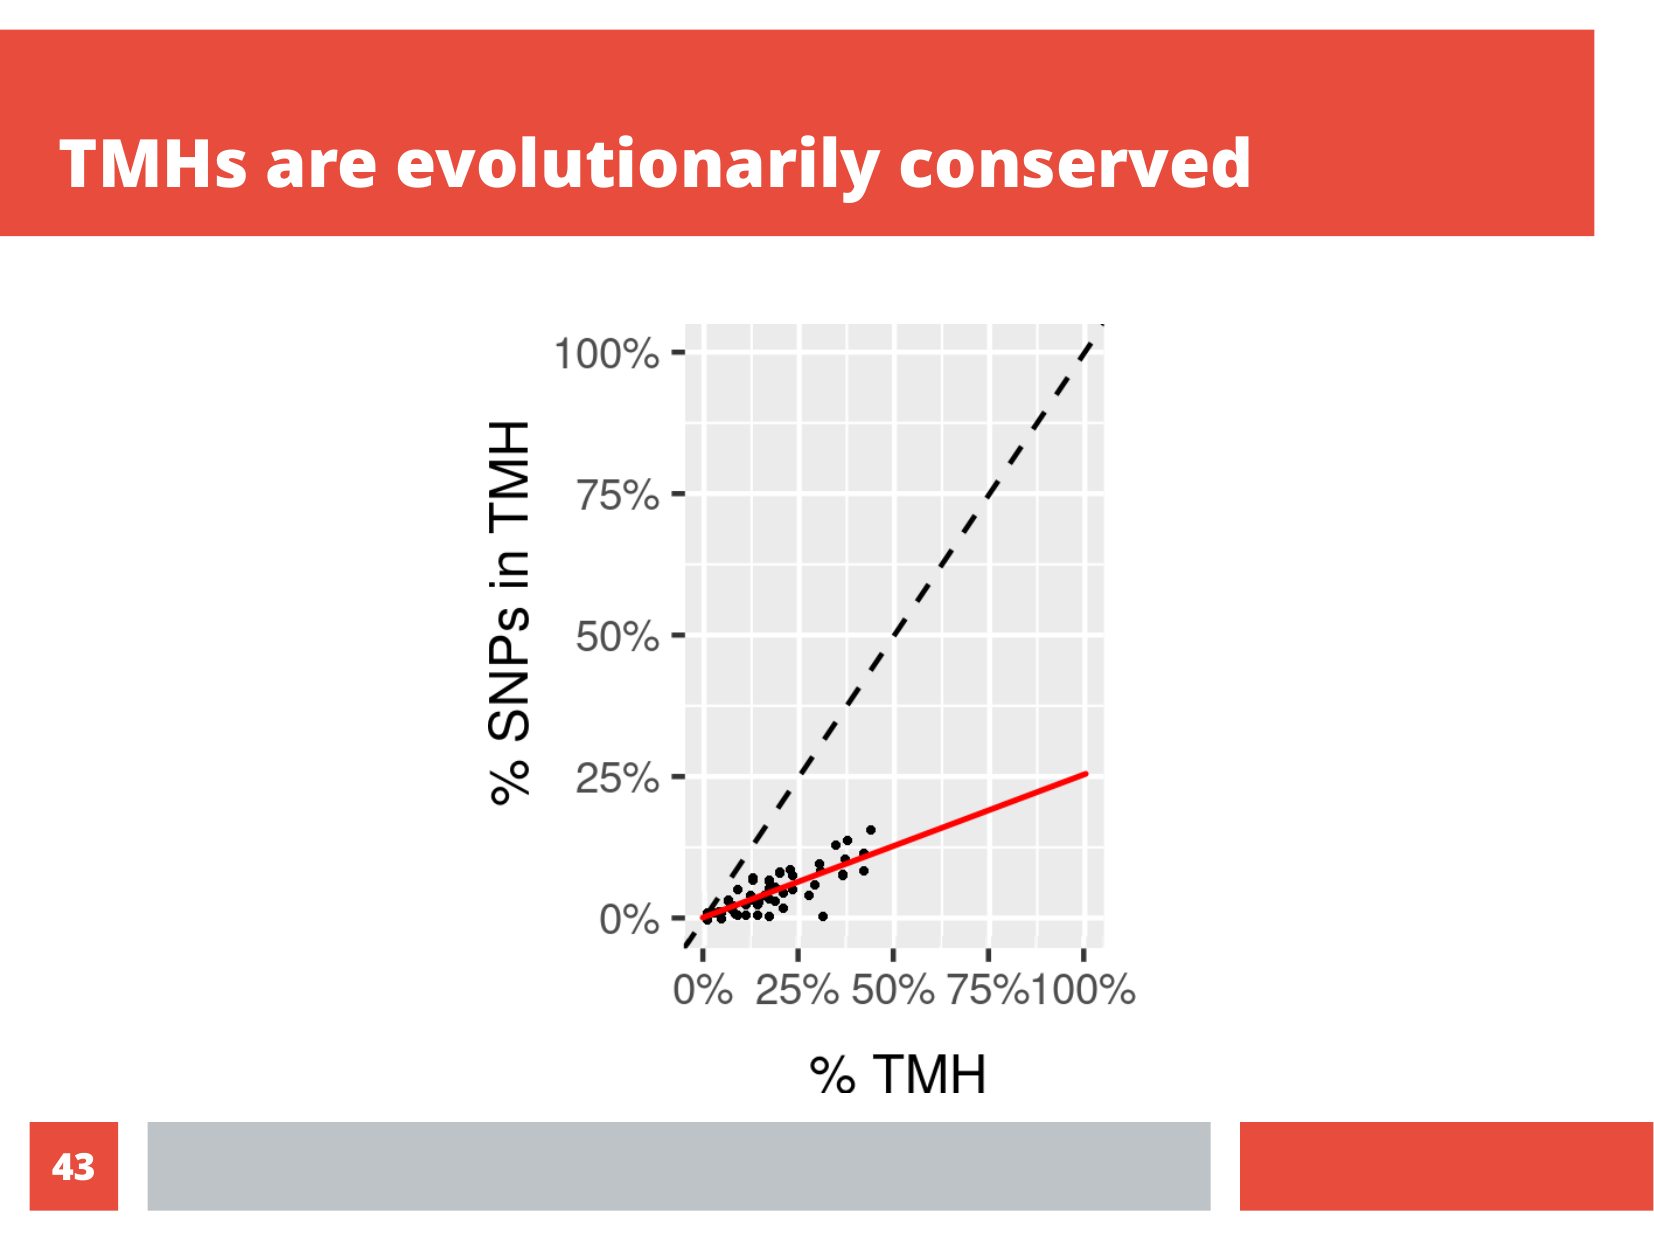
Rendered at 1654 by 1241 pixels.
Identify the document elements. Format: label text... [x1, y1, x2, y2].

picture [488, 324, 1136, 1093]
title TMHs are evolutionarily conserved [59, 59, 1595, 207]
